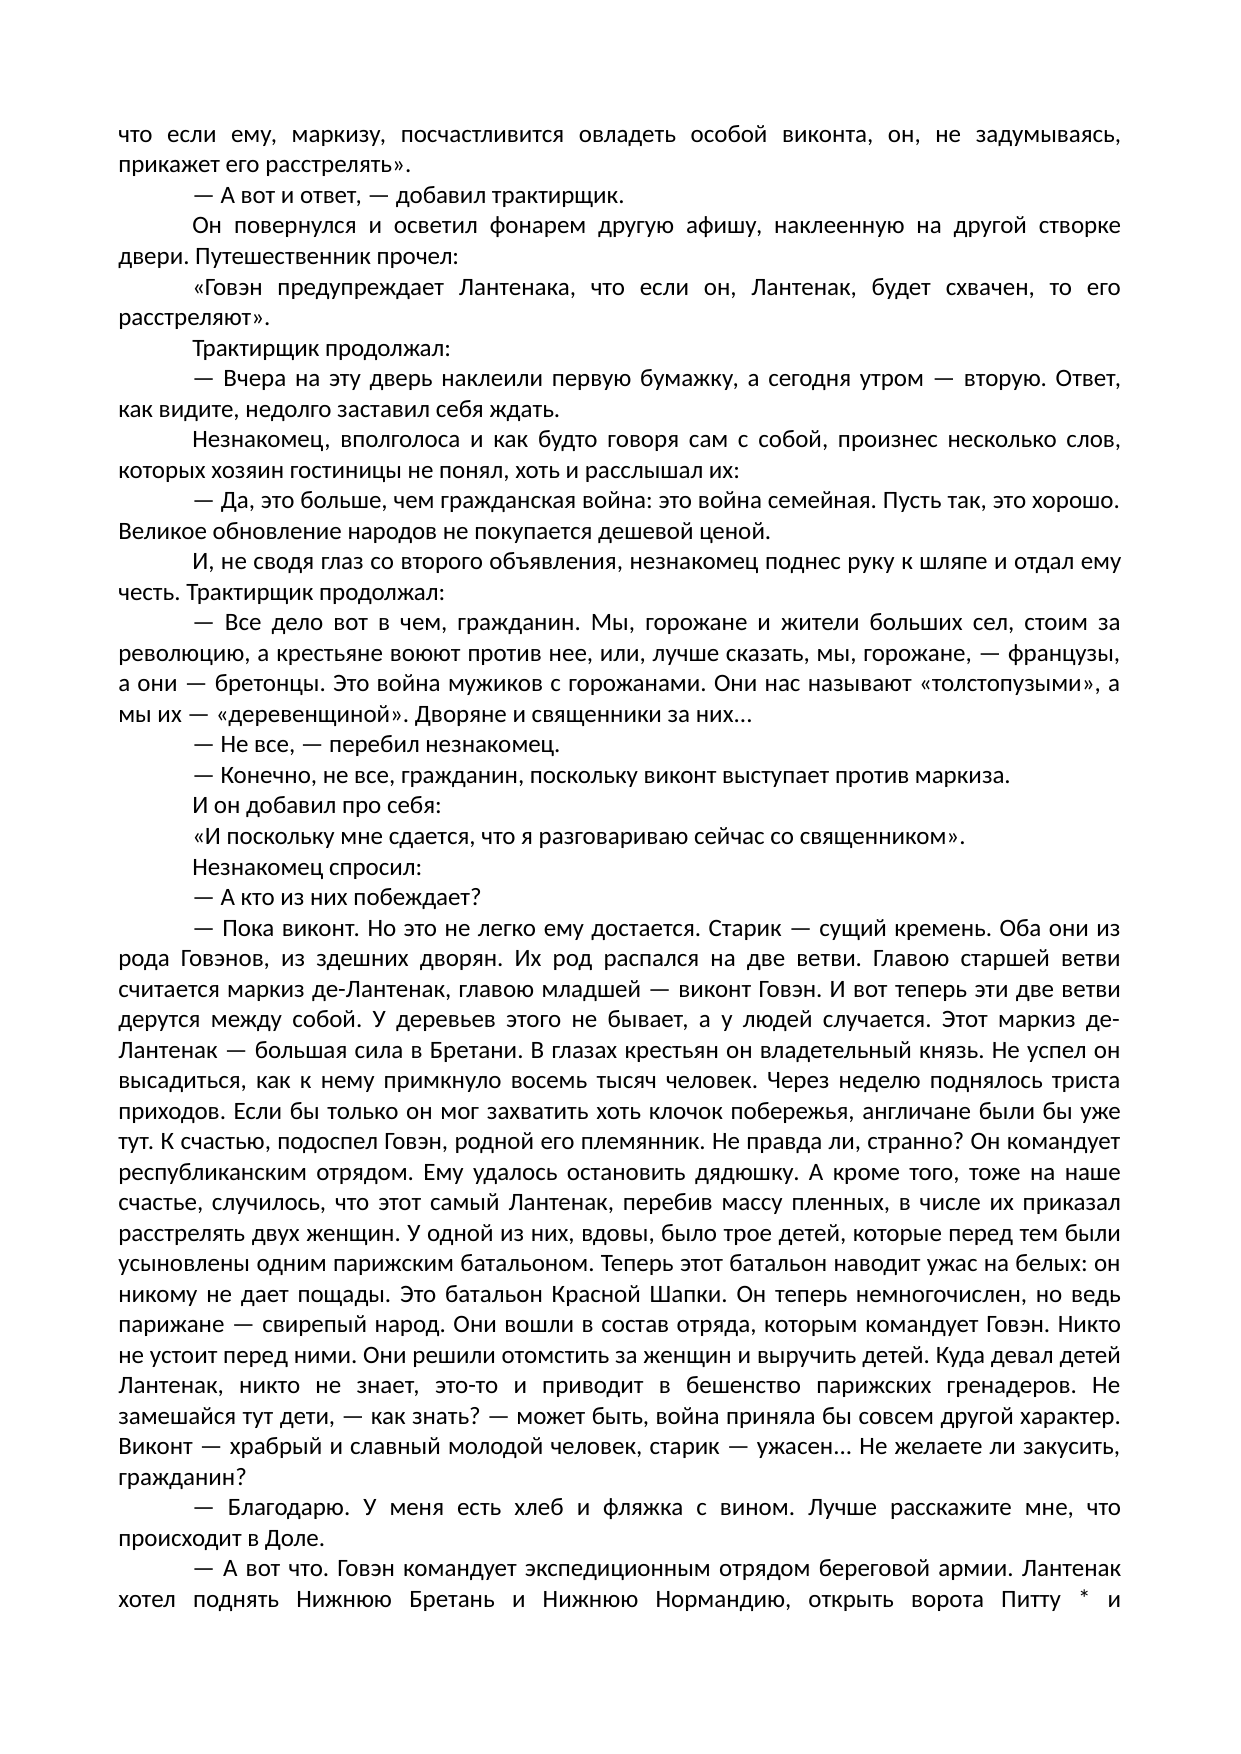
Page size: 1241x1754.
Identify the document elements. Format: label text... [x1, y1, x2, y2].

text — Да, это больше, чем гражданская война: это война семейная. Пусть так, это хорошо. Великое обновление народов не покупается дешевой ценой. [118, 484, 1122, 545]
text «И поскольку мне сдается, что я разговариваю сейчас со священником». [118, 820, 1122, 851]
text — Конечно, не все, гражданин, поскольку виконт выступает против маркиза. [118, 759, 1122, 789]
text что если ему, маркизу, посчастливится овладеть особой виконта, он, не задумываясь, прикажет его расстрелять». [118, 118, 1122, 179]
text — Вчера на эту дверь наклеили первую бумажку, а сегодня утром — вторую. Ответ, как видите, недолго заставил себя ждать. [118, 362, 1122, 423]
text — А вот что. Говэн командует экспедиционным отрядом береговой армии. Лантенак хотел поднять Нижнюю Бретань и Нижнюю Нормандию, открыть ворота Питту * и [118, 1553, 1122, 1614]
text Незнакомец спросил: [118, 851, 1122, 881]
text — Благодарю. У меня есть хлеб и фляжка с вином. Лучше расскажите мне, что происходит в Доле. [118, 1492, 1122, 1553]
text И, не сводя глаз со второго объявления, незнакомец поднес руку к шляпе и отдал ему честь. Трактирщик продолжал: [118, 545, 1122, 606]
text — Все дело вот в чем, гражданин. Мы, горожане и жители больших сел, стоим за революцию, а крестьяне воюют против нее, или, лучше сказать, мы, горожане, — французы, а они — бретонцы. Это война мужиков с горожанами. Они нас называют «толстопузыми», а мы их — «деревенщиной». Дворяне и священники за них... [118, 606, 1122, 728]
text — Не все, — перебил незнакомец. [118, 728, 1122, 759]
text — А кто из них побеждает? [118, 881, 1122, 912]
text Трактирщик продолжал: [118, 332, 1122, 362]
text «Говэн предупреждает Лантенака, что если он, Лантенак, будет схвачен, то его расстреляют». [118, 271, 1122, 332]
text — Пока виконт. Но это не легко ему достается. Старик — сущий кремень. Оба они из рода Говэнов, из здешних дворян. Их род распался на две ветви. Главою старшей ветви считается маркиз де-Лантенак, главою младшей — виконт Говэн. И вот теперь эти две ветви дерутся между собой. У деревьев этого не бывает, а у людей случается. Этот маркиз де-Лантенак — большая сила в Бретани. В глазах крестьян он владетельный князь. Не успел он высадиться, как к нему примкнуло восемь тысяч человек. Через неделю поднялось триста приходов. Если бы только он мог захватить хоть клочок побережья, англичане были бы уже тут. К счастью, подоспел Говэн, родной его племянник. Не правда ли, странно? Он командует республиканским отрядом. Ему удалось остановить дядюшку. А кроме того, тоже на наше счастье, случилось, что этот самый Лантенак, перебив массу пленных, в числе их приказал расстрелять двух женщин. У одной из них, вдовы, было трое детей, которые перед тем были усыновлены одним парижским батальоном. Теперь этот батальон наводит ужас на белых: он никому не дает пощады. Это батальон Красной Шапки. Он теперь немногочислен, но ведь парижане — свирепый народ. Они вошли в состав отряда, которым командует Говэн. Никто не устоит перед ними. Они решили отомстить за женщин и выручить детей. Куда девал детей Лантенак, никто не знает, это-то и приводит в бешенство парижских гренадеров. Не замешайся тут дети, — как знать? — может быть, война приняла бы совсем другой характер. Виконт — храбрый и славный молодой человек, старик — ужасен... Не желаете ли закусить, гражданин? [118, 912, 1122, 1492]
text Незнакомец, вполголоса и как будто говоря сам с собой, произнес несколько слов, которых хозяин гостиницы не понял, хоть и расслышал их: [118, 423, 1122, 484]
text Он повернулся и осветил фонарем другую афишу, наклеенную на другой створке двери. Путешественник прочел: [118, 210, 1122, 271]
text И он добавил про себя: [118, 789, 1122, 820]
text — А вот и ответ, — добавил трактирщик. [118, 179, 1122, 210]
